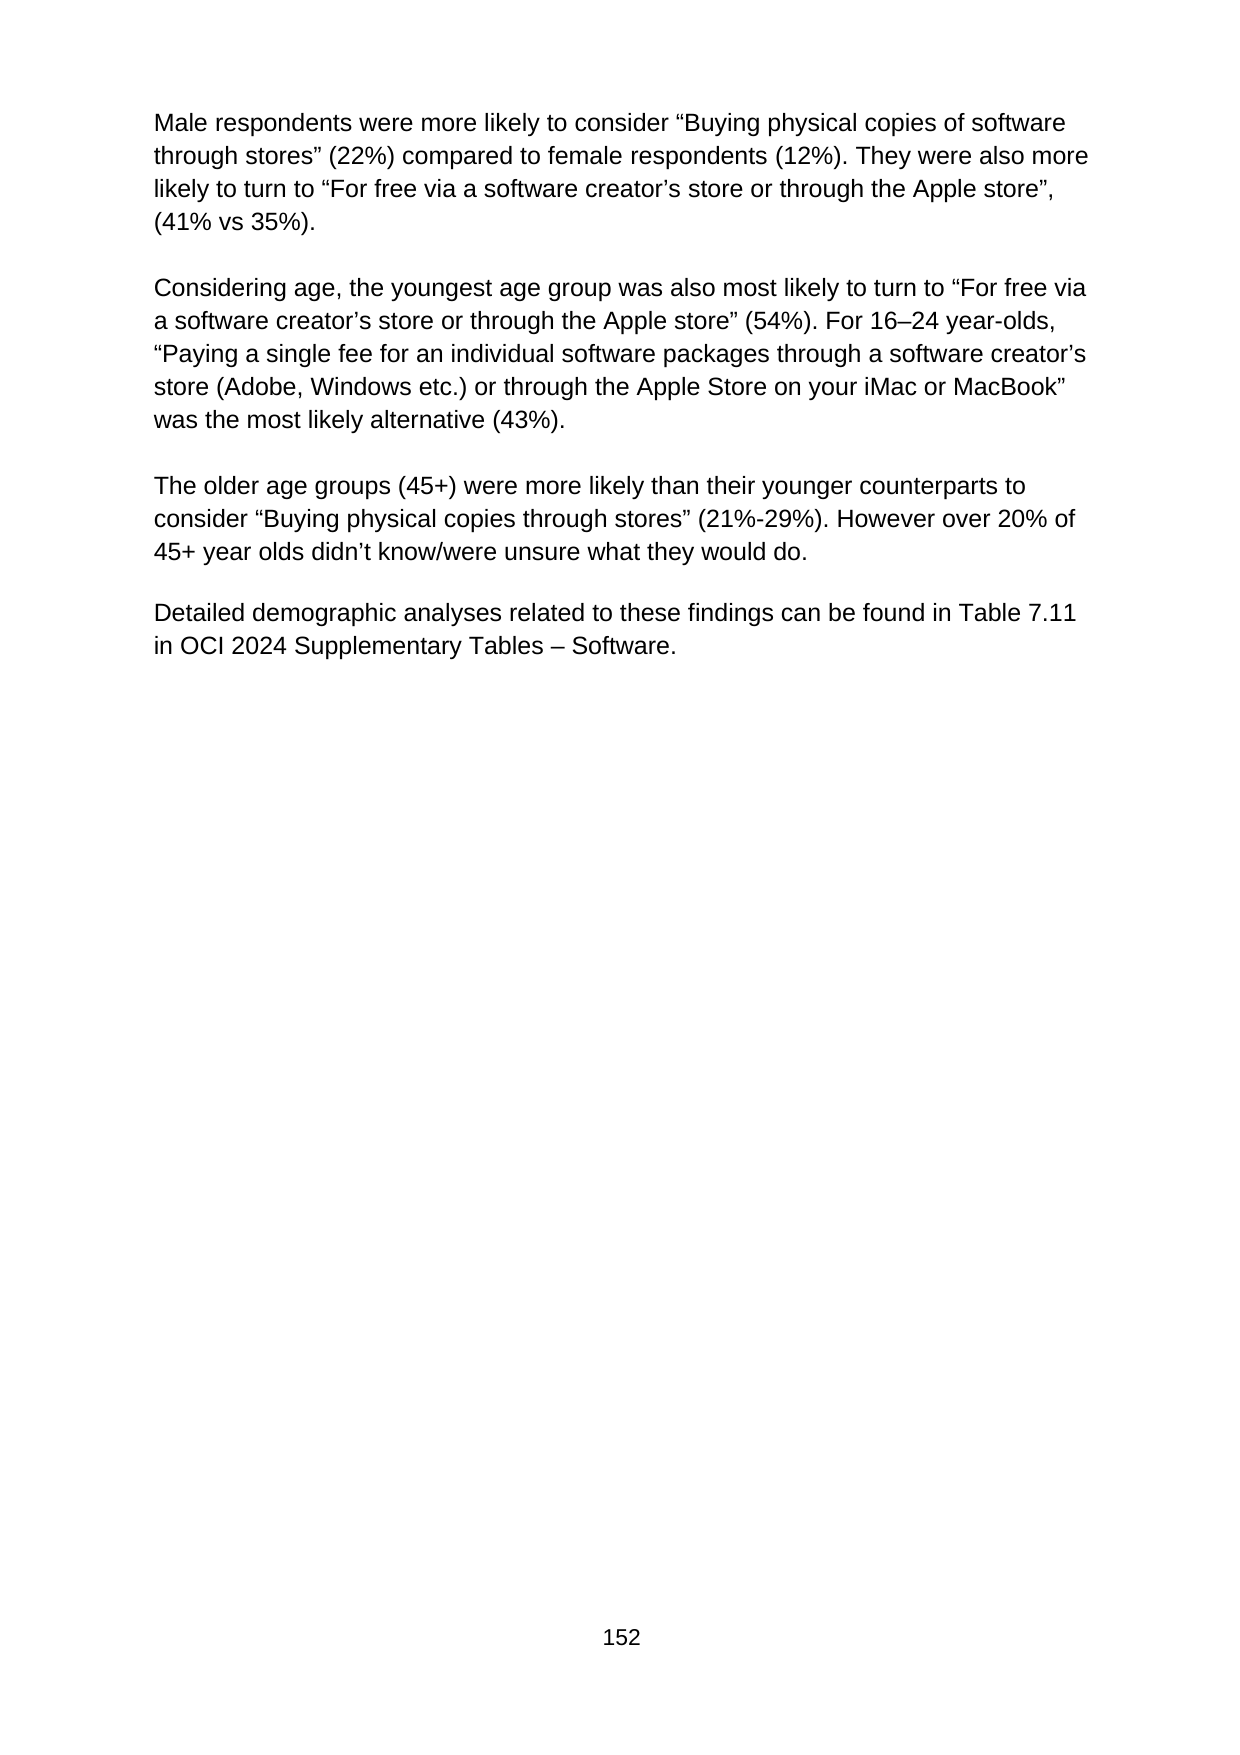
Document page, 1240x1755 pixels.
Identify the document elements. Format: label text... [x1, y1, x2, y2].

text Male respondents were more likely to consider “Buying physical copies of software through stores” (22%) compared to female respondents (12%). They were also more likely to turn to “For free via a software creator’s store or through the Apple store”, (41% vs 35%). [153, 108, 1089, 236]
text Detailed demographic analyses related to these findings can be found in Table 7.11 in OCI 2024 Supplementary Tables – Software. [153, 598, 1101, 659]
text Considering age, the youngest age group was also most likely to turn to “For free via a software creator’s store or through the Apple store” (54%). For 16–24 year-olds, “Paying a single fee for an individual software packages through a software creator’s store (Adobe, Windows etc.) or through the Apple Store on your iMac or MacBook” was the most likely alternative (43%). [153, 273, 1089, 434]
text The older age groups (45+) were more likely than their younger counterparts to consider “Buying physical copies through stores” (21%-29%). However over 20% of 45+ year olds didn’t know/were unsure what they would do. [153, 471, 1089, 566]
